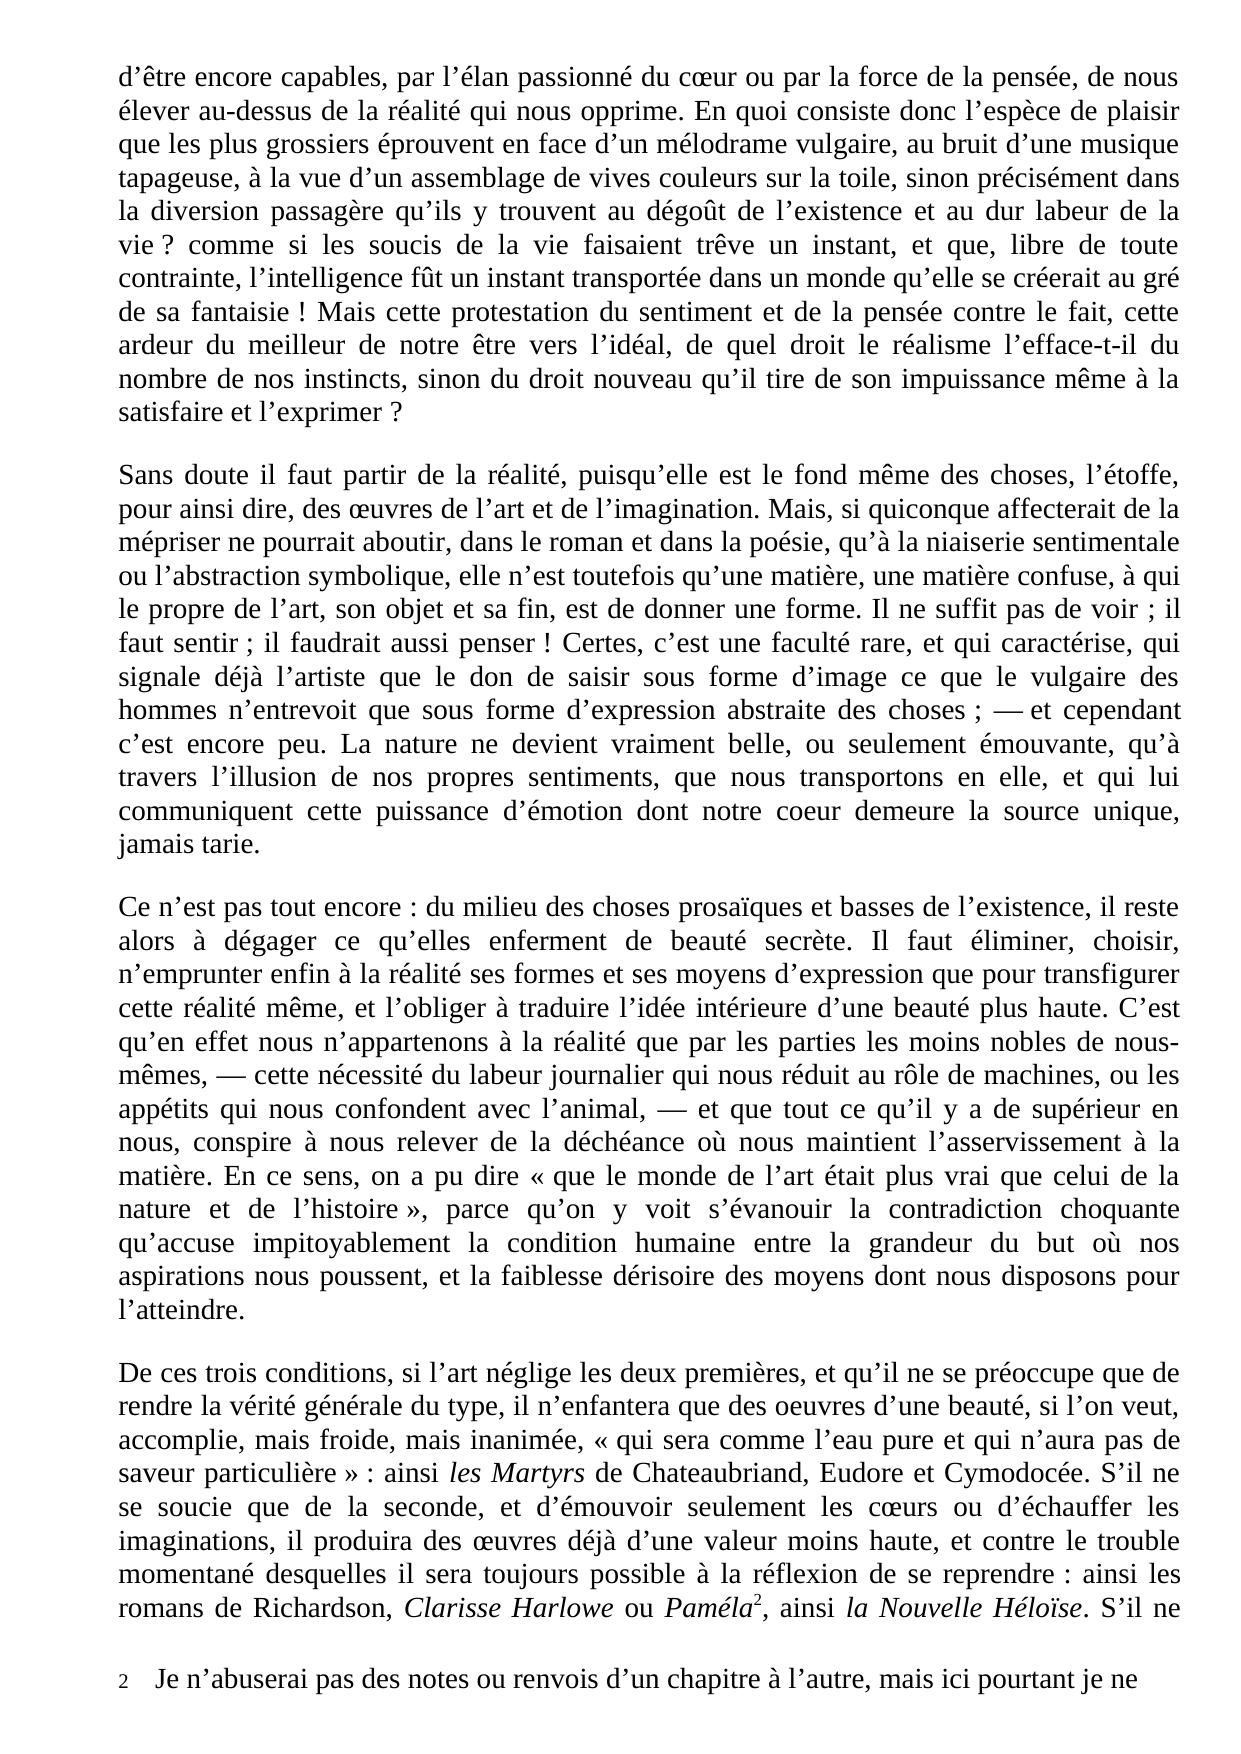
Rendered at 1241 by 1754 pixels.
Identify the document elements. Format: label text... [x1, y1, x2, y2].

text Je n’abuserai pas des notes ou renvois d’un chapitre à l’autre, mais ici pourtant je ne [118, 1661, 1181, 1695]
text De ces trois conditions, si l’art néglige les deux premières, et qu’il ne se préoccupe que de rendre la vérité générale du type, il n’enfantera que des oeuvres d’une beauté, si l’on veut, accomplie, mais froide, mais inanimée, « qui sera comme l’eau pure et qui n’aura pas de saveur particulière » : ainsi les Martyrs de Chateaubriand, Eudore et Cymodocée. S’il ne se soucie que de la seconde, et d’émouvoir seulement les cœurs ou d’échauffer les imaginations, il produira des œuvres déjà d’une valeur moins haute, et contre le trouble momentané desquelles il sera toujours possible à la réflexion de se reprendre : ainsi les romans de Richardson, Clarisse Harlowe ou Paméla, ainsi la Nouvelle Héloïse. S’il ne [118, 1355, 1181, 1623]
text Sans doute il faut partir de la réalité, puisqu’elle est le fond même des choses, l’étoffe, pour ainsi dire, des œuvres de l’art et de l’imagination. Mais, si quiconque affecterait de la mépriser ne pourrait aboutir, dans le roman et dans la poésie, qu’à la niaiserie sentimentale ou l’abstraction symbolique, elle n’est toutefois qu’une matière, une matière confuse, à qui le propre de l’art, son objet et sa fin, est de donner une forme. Il ne suffit pas de voir ; il faut sentir ; il faudrait aussi penser ! Certes, c’est une faculté rare, et qui caractérise, qui signale déjà l’artiste que le don de saisir sous forme d’image ce que le vulgaire des hommes n’entrevoit que sous forme d’expression abstraite des choses ; — et cependant c’est encore peu. La nature ne devient vraiment belle, ou seulement émouvante, qu’à travers l’illusion de nos propres sentiments, que nous transportons en elle, et qui lui communiquent cette puissance d’émotion dont notre coeur demeure la source unique, jamais tarie. [118, 457, 1181, 860]
text d’être encore capables, par l’élan passionné du cœur ou par la force de la pensée, de nous élever au-dessus de la réalité qui nous opprime. En quoi consiste donc l’espèce de plaisir que les plus grossiers éprouvent en face d’un mélodrame vulgaire, au bruit d’une musique tapageuse, à la vue d’un assemblage de vives couleurs sur la toile, sinon précisément dans la diversion passagère qu’ils y trouvent au dégoût de l’existence et au dur labeur de la vie ? comme si les soucis de la vie faisaient trêve un instant, et que, libre de toute contrainte, l’intelligence fût un instant transportée dans un monde qu’elle se créerait au gré de sa fantaisie ! Mais cette protestation du sentiment et de la pensée contre le fait, cette ardeur du meilleur de notre être vers l’idéal, de quel droit le réalisme l’efface-t-il du nombre de nos instincts, sinon du droit nouveau qu’il tire de son impuissance même à la satisfaire et l’exprimer ? [118, 59, 1181, 428]
text Ce n’est pas tout encore : du milieu des choses prosaïques et basses de l’existence, il reste alors à dégager ce qu’elles enferment de beauté secrète. Il faut éliminer, choisir, n’emprunter enfin à la réalité ses formes et ses moyens d’expression que pour transfigurer cette réalité même, et l’obliger à traduire l’idée intérieure d’une beauté plus haute. C’est qu’en effet nous n’appartenons à la réalité que par les parties les moins nobles de nous-mêmes, ― cette nécessité du labeur journalier qui nous réduit au rôle de machines, ou les appétits qui nous confondent avec l’animal, ― et que tout ce qu’il y a de supérieur en nous, conspire à nous relever de la déchéance où nous maintient l’asservissement à la matière. En ce sens, on a pu dire « que le monde de l’art était plus vrai que celui de la nature et de l’histoire », parce qu’on y voit s’évanouir la contradiction choquante qu’accuse impitoyablement la condition humaine entre la grandeur du but où nos aspirations nous poussent, et la faiblesse dérisoire des moyens dont nous disposons pour l’atteindre. [118, 889, 1181, 1326]
